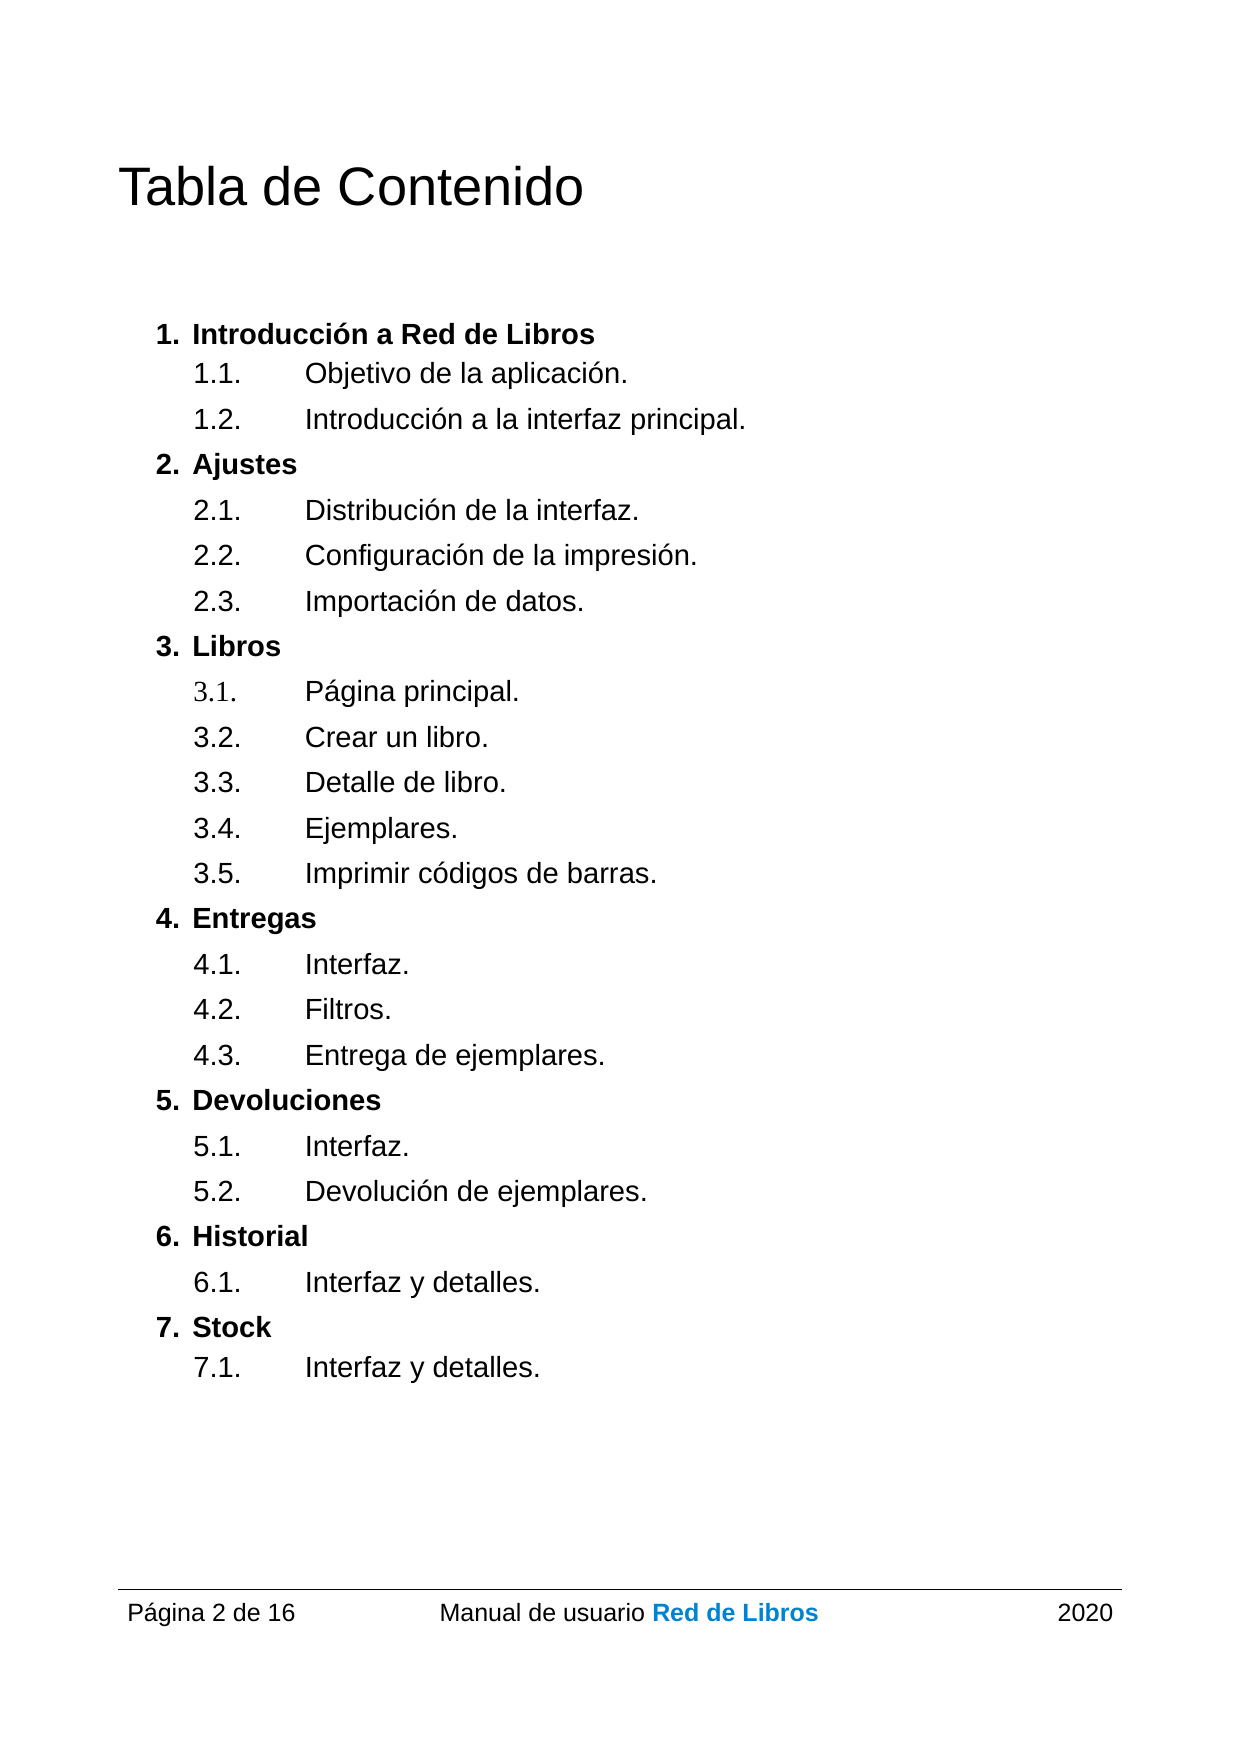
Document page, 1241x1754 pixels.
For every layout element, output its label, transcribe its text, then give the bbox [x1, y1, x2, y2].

list Devoluciones [156, 1083, 1122, 1117]
list Distribución de la interfaz. [193, 493, 1122, 526]
list Crear un libro. [193, 720, 1122, 753]
text Tabla de Contenido [118, 154, 1122, 216]
list Entregas [156, 902, 1122, 935]
list Imprimir códigos de barras. [193, 856, 1122, 890]
list Objetivo de la aplicación. [193, 356, 1122, 390]
list Filtros. [193, 992, 1122, 1026]
list Ajustes [156, 447, 1122, 481]
list Página principal. [193, 674, 1122, 708]
list Detalle de libro. [193, 765, 1122, 799]
list Interfaz y detalles. [193, 1265, 1122, 1298]
list Configuración de la impresión. [193, 538, 1122, 572]
list Interfaz. [193, 1129, 1122, 1162]
list Importación de datos. [193, 583, 1122, 617]
list Ejemplares. [193, 811, 1122, 844]
list Devolución de ejemplares. [193, 1174, 1122, 1208]
list Interfaz. [193, 947, 1122, 981]
list Historial [156, 1219, 1122, 1253]
list Introducción a Red de Libros [156, 317, 1122, 351]
list Interfaz y detalles. [193, 1350, 1122, 1383]
list Entrega de ejemplares. [193, 1038, 1122, 1071]
list Introducción a la interfaz principal. [193, 402, 1122, 435]
list Libros [156, 629, 1122, 662]
list Stock [156, 1310, 1122, 1344]
